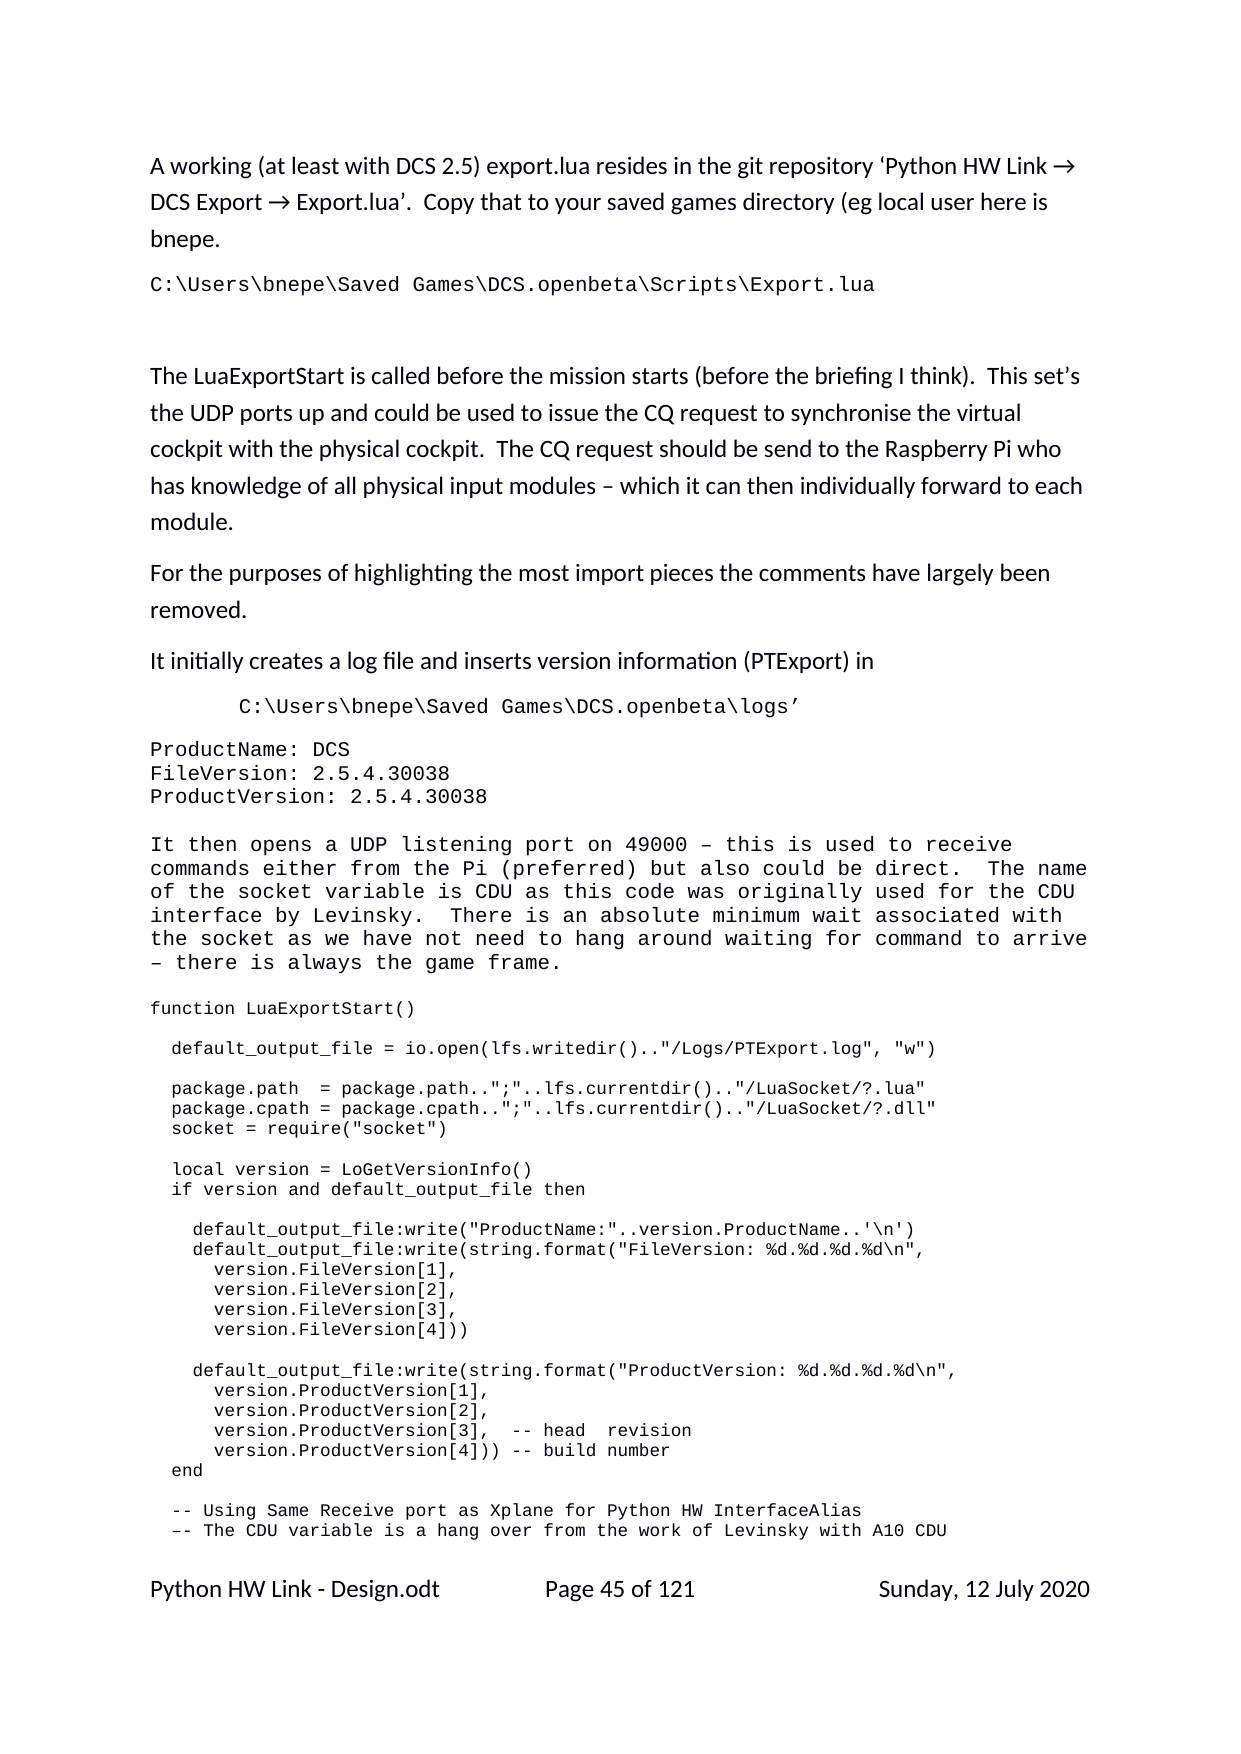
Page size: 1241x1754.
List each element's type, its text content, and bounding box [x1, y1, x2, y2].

text –- The CDU variable is a hang over from the work of Levinsky with A10 CDU [150, 1522, 1090, 1542]
text ProductVersion: 2.5.4.30038 [150, 787, 1090, 810]
text version.FileVersion[3], [150, 1301, 1090, 1321]
text A working (at least with DCS 2.5) export.lua resides in the git repository ‘Python HW Link → DCS Export → Export.lua’. Copy that to your saved games directory (eg local user here is bnepe. [150, 150, 1090, 254]
text version.FileVersion[2], [150, 1281, 1090, 1301]
text default_output_file = io.open(lfs.writedir().."/Logs/PTExport.log", "w") [150, 1039, 1090, 1060]
text C:\Users\bnepe\Saved Games\DCS.openbeta\logs’ [150, 696, 1090, 720]
text version.FileVersion[1], [150, 1261, 1090, 1281]
text ProductName: DCS [150, 739, 1090, 763]
text FileVersion: 2.5.4.30038 [150, 763, 1090, 787]
text For the purposes of highlighting the most import pieces the comments have largely been removed. [150, 557, 1090, 624]
text default_output_file:write("ProductName:"..version.ProductName..'\n') [150, 1221, 1090, 1241]
text default_output_file:write(string.format("FileVersion: %d.%d.%d.%d\n", [150, 1241, 1090, 1261]
text C:\Users\bnepe\Saved Games\DCS.openbeta\Scripts\Export.lua [150, 274, 1090, 298]
text local version = LoGetVersionInfo() [150, 1160, 1090, 1180]
text version.FileVersion[4])) [150, 1321, 1090, 1341]
text package.path = package.path..";"..lfs.currentdir().."/LuaSocket/?.lua" [150, 1080, 1090, 1100]
text The LuaExportStart is called before the mission starts (before the briefing I think). This set’s the UDP ports up and could be used to issue the CQ request to synchronise the virtual cockpit with the physical cockpit. The CQ request should be send to the Raspberry Pi who has knowledge of all physical input modules – which it can then individually forward to each module. [150, 360, 1090, 537]
text version.ProductVersion[1], [150, 1381, 1090, 1401]
text socket = require("socket") [150, 1120, 1090, 1140]
text function LuaExportStart() [150, 999, 1090, 1019]
text version.ProductVersion[4])) -- build number [150, 1442, 1090, 1462]
text version.ProductVersion[2], [150, 1401, 1090, 1422]
text if version and default_output_file then [150, 1180, 1090, 1200]
text It initially creates a log file and inserts version information (PTExport) in [150, 645, 1090, 676]
text version.ProductVersion[3], -- head revision [150, 1422, 1090, 1442]
text end [150, 1462, 1090, 1482]
text -- Using Same Receive port as Xplane for Python HW InterfaceAlias [150, 1502, 1090, 1522]
text It then opens a UDP listening port on 49000 – this is used to receive commands either from the Pi (preferred) but also could be direct. The name of the socket variable is CDU as this code was originally used for the CDU interface by Levinsky. There is an absolute minimum wait associated with the socket as we have not need to hang around waiting for command to arrive – there is always the game frame. [150, 834, 1090, 976]
text default_output_file:write(string.format("ProductVersion: %d.%d.%d.%d\n", [150, 1361, 1090, 1381]
text package.cpath = package.cpath..";"..lfs.currentdir().."/LuaSocket/?.dll" [150, 1100, 1090, 1120]
